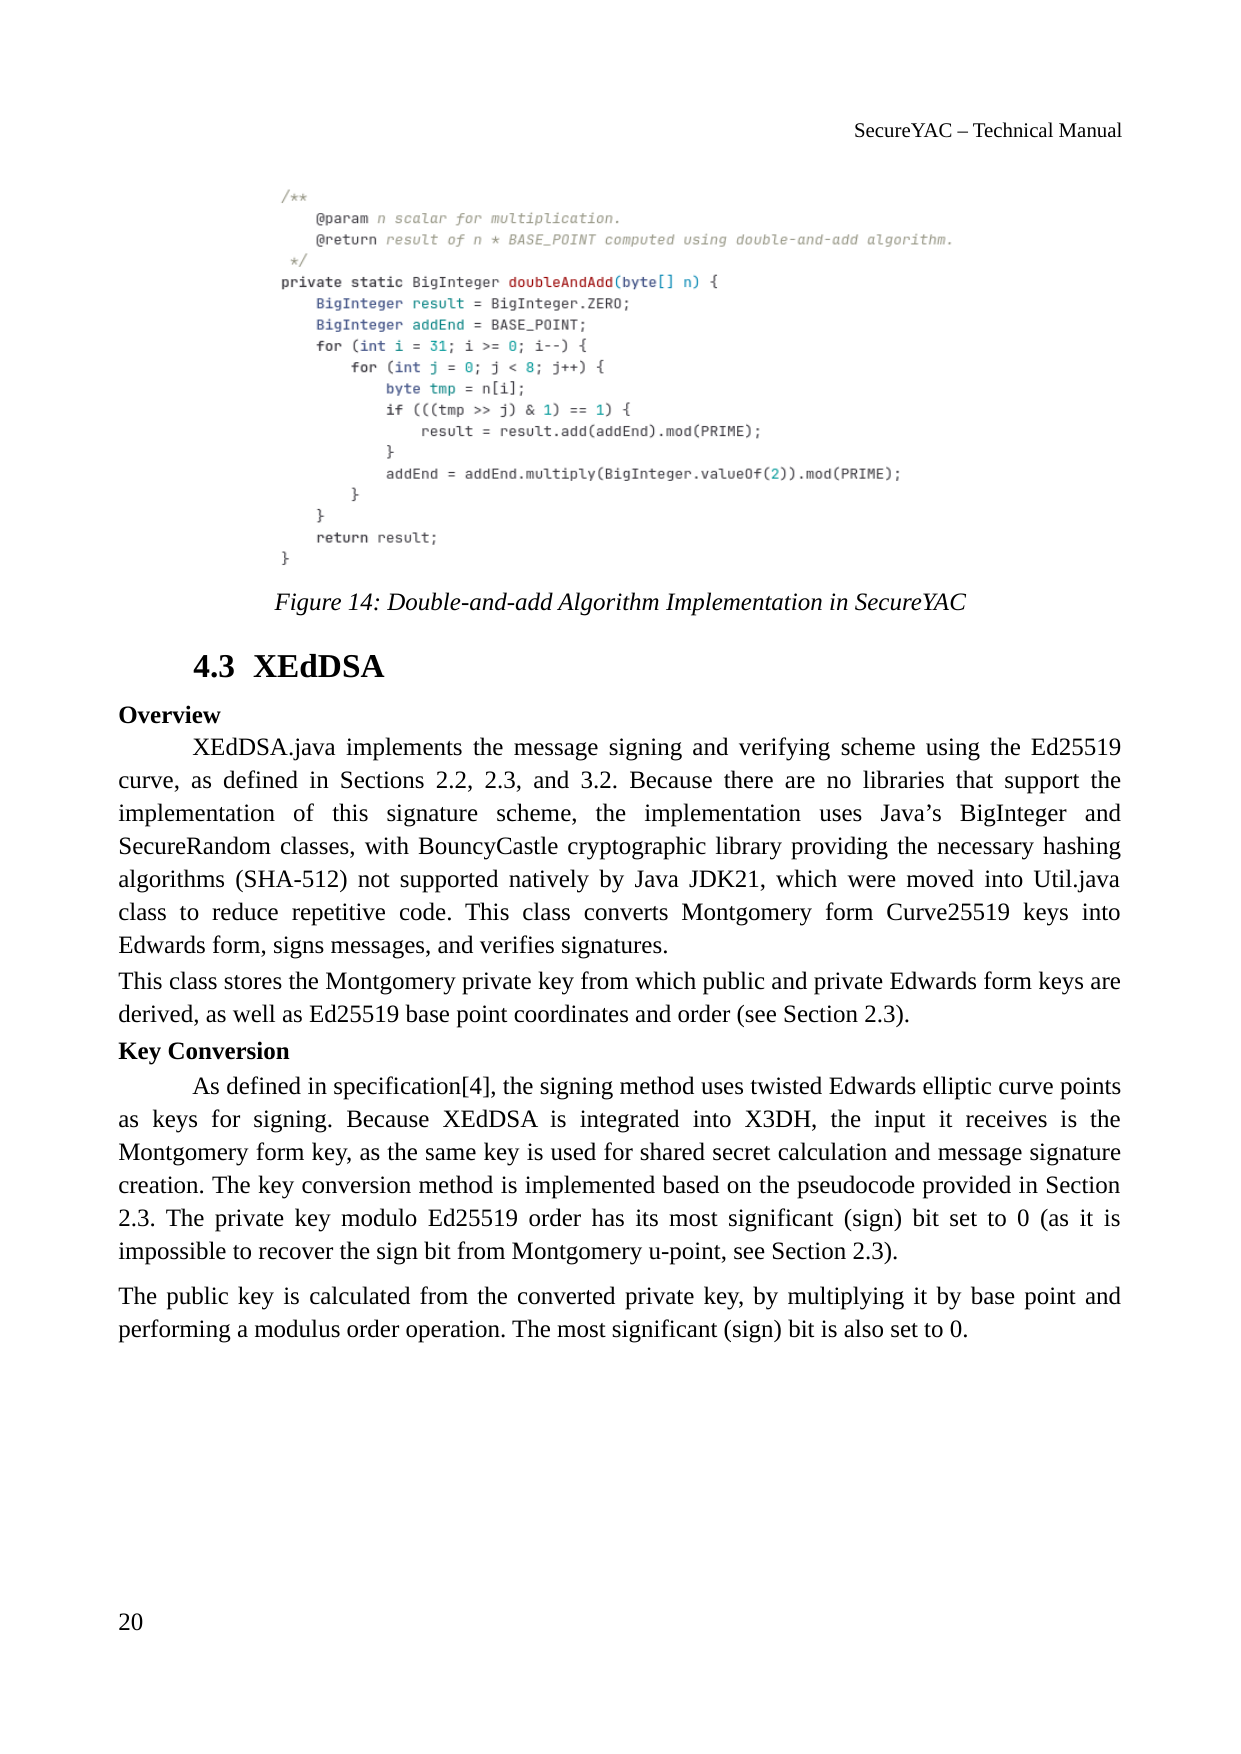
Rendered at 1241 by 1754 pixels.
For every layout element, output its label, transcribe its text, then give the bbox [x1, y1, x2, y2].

text As defined in specification[4], the signing method uses twisted Edwards elliptic curve points as keys for signing. Because XEdDSA is integrated into X3DH, the input it receives is the Montgomery form key, as the same key is used for shared secret calculation and message signature creation. The key conversion method is implemented based on the pseudocode provided in Section 2.3. The private key modulo Ed25519 order has its most significant (sign) bit set to 0 (as it is impossible to recover the sign bit from Montgomery u-point, see Section 2.3). [118, 1071, 1122, 1265]
subtitle XEdDSA [193, 646, 1122, 685]
picture [273, 184, 967, 574]
subtitle Key Conversion [118, 1036, 1122, 1064]
subtitle Overview [118, 700, 1122, 729]
text This class stores the Montgomery private key from which public and private Edwards form keys are derived, as well as Ed25519 base point coordinates and order (see Section 2.3). [118, 966, 1122, 1028]
text The public key is calculated from the converted private key, by multiplying it by base point and performing a modulus order operation. The most significant (sign) bit is also set to 0. [118, 1281, 1122, 1343]
text XEdDSA.java implements the message signing and verifying scheme using the Ed25519 curve, as defined in Sections 2.2, 2.3, and 3.2. Because there are no libraries that support the implementation of this signature scheme, the implementation uses Java’s BigInteger and SecureRandom classes, with BouncyCastle cryptographic library providing the necessary hashing algorithms (SHA-512) not supported natively by Java JDK21, which were moved into Util.java class to reduce repetitive code. This class converts Montgomery form Curve25519 keys into Edwards form, signs messages, and verifies signatures. [118, 732, 1122, 959]
text Figure 14: Double-and-add Algorithm Implementation in SecureYAC [273, 574, 967, 615]
